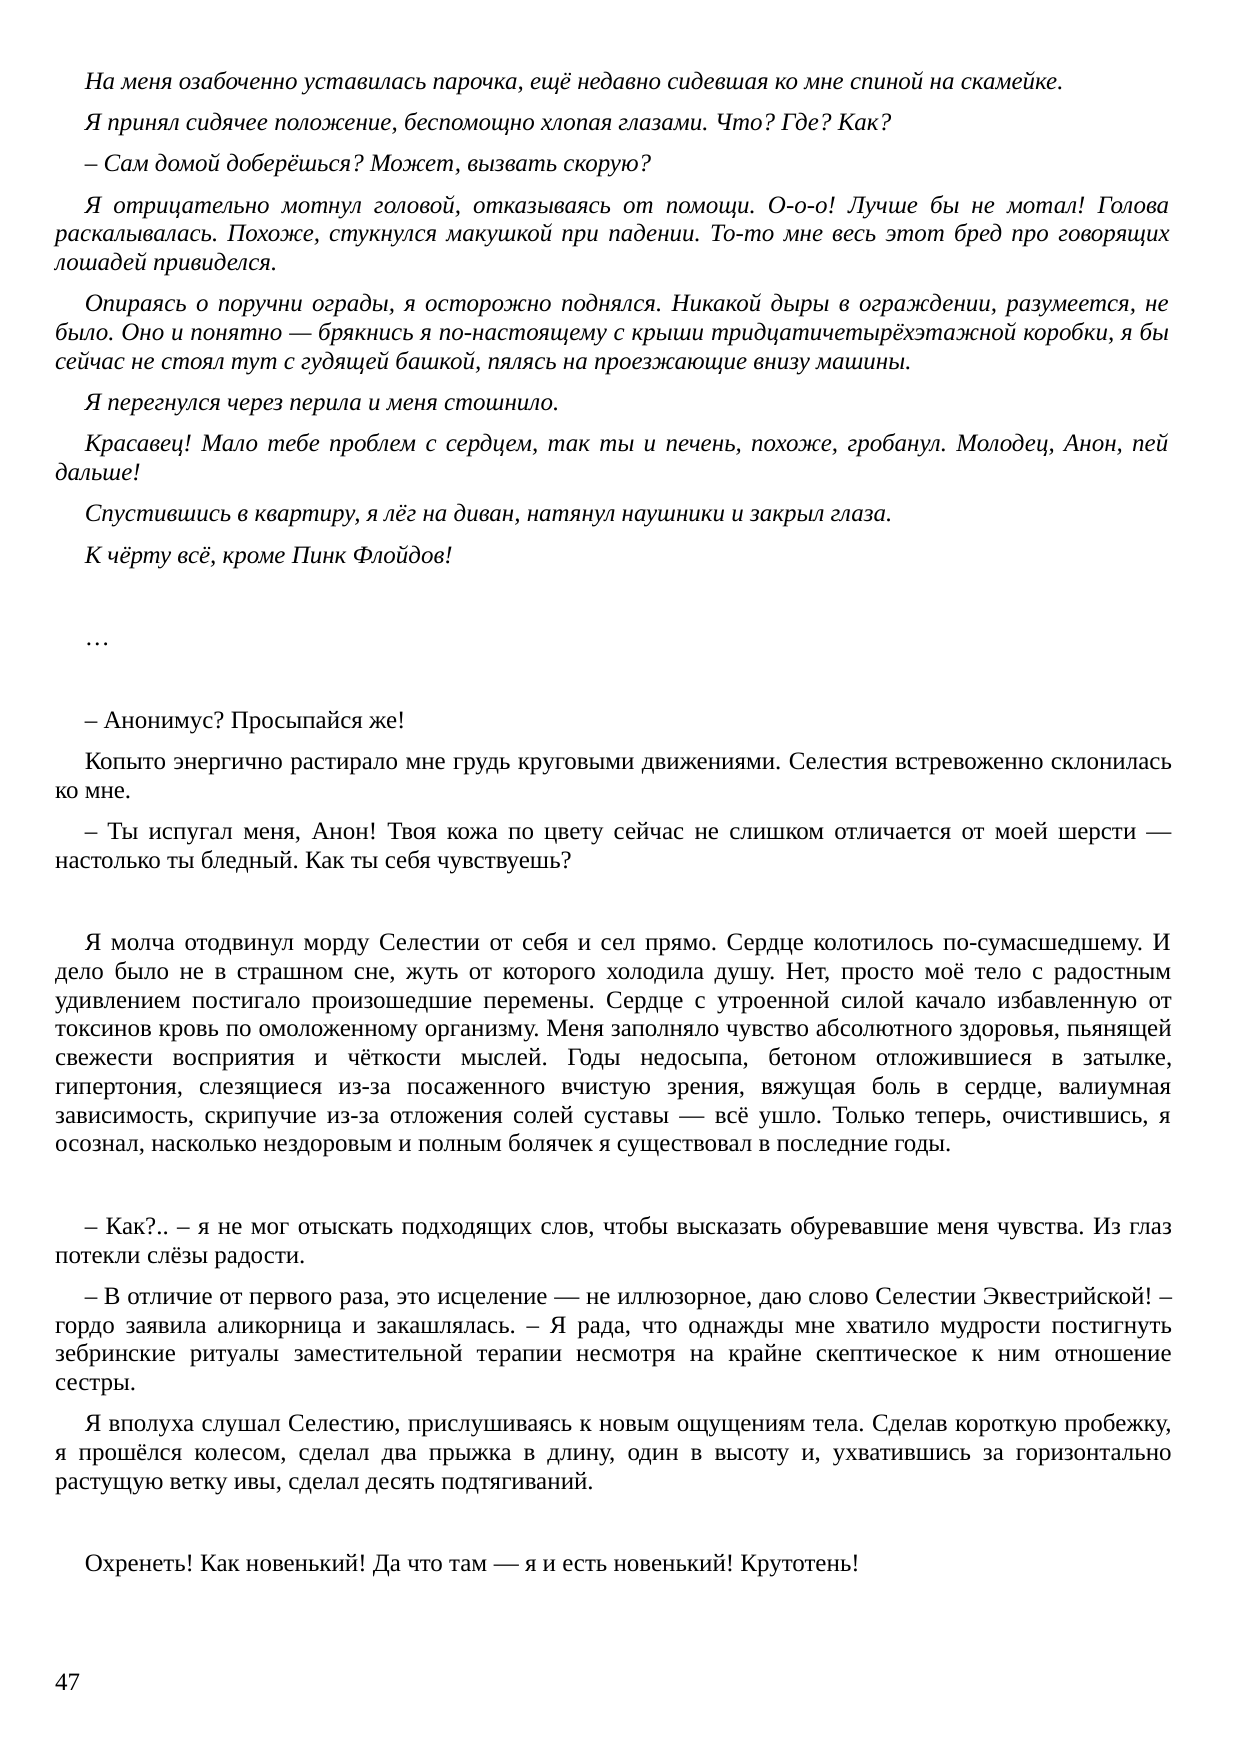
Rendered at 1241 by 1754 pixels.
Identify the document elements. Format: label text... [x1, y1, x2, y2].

text Копыто энергично растирало мне грудь круговыми движениями. Селестия встревоженно склонилась ко мне. [55, 746, 1173, 803]
text – Ты испугал меня, Анон! Твоя кожа по цвету сейчас не слишком отличается от моей шерсти — настолько ты бледный. Как ты себя чувствуешь? [55, 816, 1173, 873]
text На меня озабоченно уставилась парочка, ещё недавно сидевшая ко мне спиной на скамейке. [55, 66, 1173, 95]
text К чёрту всё, кроме Пинк Флойдов! [55, 540, 1173, 568]
text … [55, 622, 1173, 651]
text Я вполуха слушал Селестию, прислушиваясь к новым ощущениям тела. Сделав короткую пробежку, я прошёлся колесом, сделал два прыжка в длину, один в высоту и, ухватившись за горизонтально растущую ветку ивы, сделал десять подтягиваний. [55, 1408, 1173, 1495]
text Я молча отодвинул морду Селестии от себя и сел прямо. Сердце колотилось по-сумасшедшему. И дело было не в страшном сне, жуть от которого холодила душу. Нет, просто моё тело с радостным удивлением постигало произошедшие перемены. Сердце с утроенной силой качало избавленную от токсинов кровь по омоложенному организму. Меня заполняло чувство абсолютного здоровья, пьянящей свежести восприятия и чёткости мыслей. Годы недосыпа, бетоном отложившиеся в затылке, гипертония, слезящиеся из-за посаженного вчистую зрения, вяжущая боль в сердце, валиумная зависимость, скрипучие из-за отложения солей суставы — всё ушло. Только теперь, очистившись, я осознал, насколько нездоровым и полным болячек я существовал в последние годы. [55, 927, 1173, 1157]
text Я принял сидячее положение, беспомощно хлопая глазами. Что? Где? Как? [55, 107, 1173, 136]
text Охренеть! Как новенький! Да что там — я и есть новенький! Крутотень! [55, 1548, 1173, 1577]
text Я перегнулся через перила и меня стошнило. [55, 387, 1173, 416]
text Красавец! Мало тебе проблем с сердцем, так ты и печень, похоже, гробанул. Молодец, Анон, пей дальше! [55, 428, 1173, 486]
text – Сам домой доберёшься? Может, вызвать скорую? [55, 148, 1173, 177]
text Я отрицательно мотнул головой, отказываясь от помощи. О-о-о! Лучше бы не мотал! Голова раскалывалась. Похоже, стукнулся макушкой при падении. То-то мне весь этот бред про говорящих лошадей привиделся. [55, 190, 1173, 276]
text – Как?.. – я не мог отыскать подходящих слов, чтобы высказать обуревавшие меня чувства. Из глаз потекли слёзы радости. [55, 1211, 1173, 1268]
text Спустившись в квартиру, я лёг на диван, натянул наушники и закрыл глаза. [55, 498, 1173, 527]
text – В отличие от первого раза, это исцеление — не иллюзорное, даю слово Селестии Эквестрийской! – гордо заявила аликорница и закашлялась. – Я рада, что однажды мне хватило мудрости постигнуть зебринские ритуалы заместительной терапии несмотря на крайне скептическое к ним отношение сестры. [55, 1281, 1173, 1396]
text Опираясь о поручни ограды, я осторожно поднялся. Никакой дыры в ограждении, разумеется, не было. Оно и понятно — брякнись я по-настоящему с крыши тридцатичетырёхэтажной коробки, я бы сейчас не стоял тут с гудящей башкой, пялясь на проезжающие внизу машины. [55, 288, 1173, 375]
text – Анонимус? Просыпайся же! [55, 705, 1173, 733]
